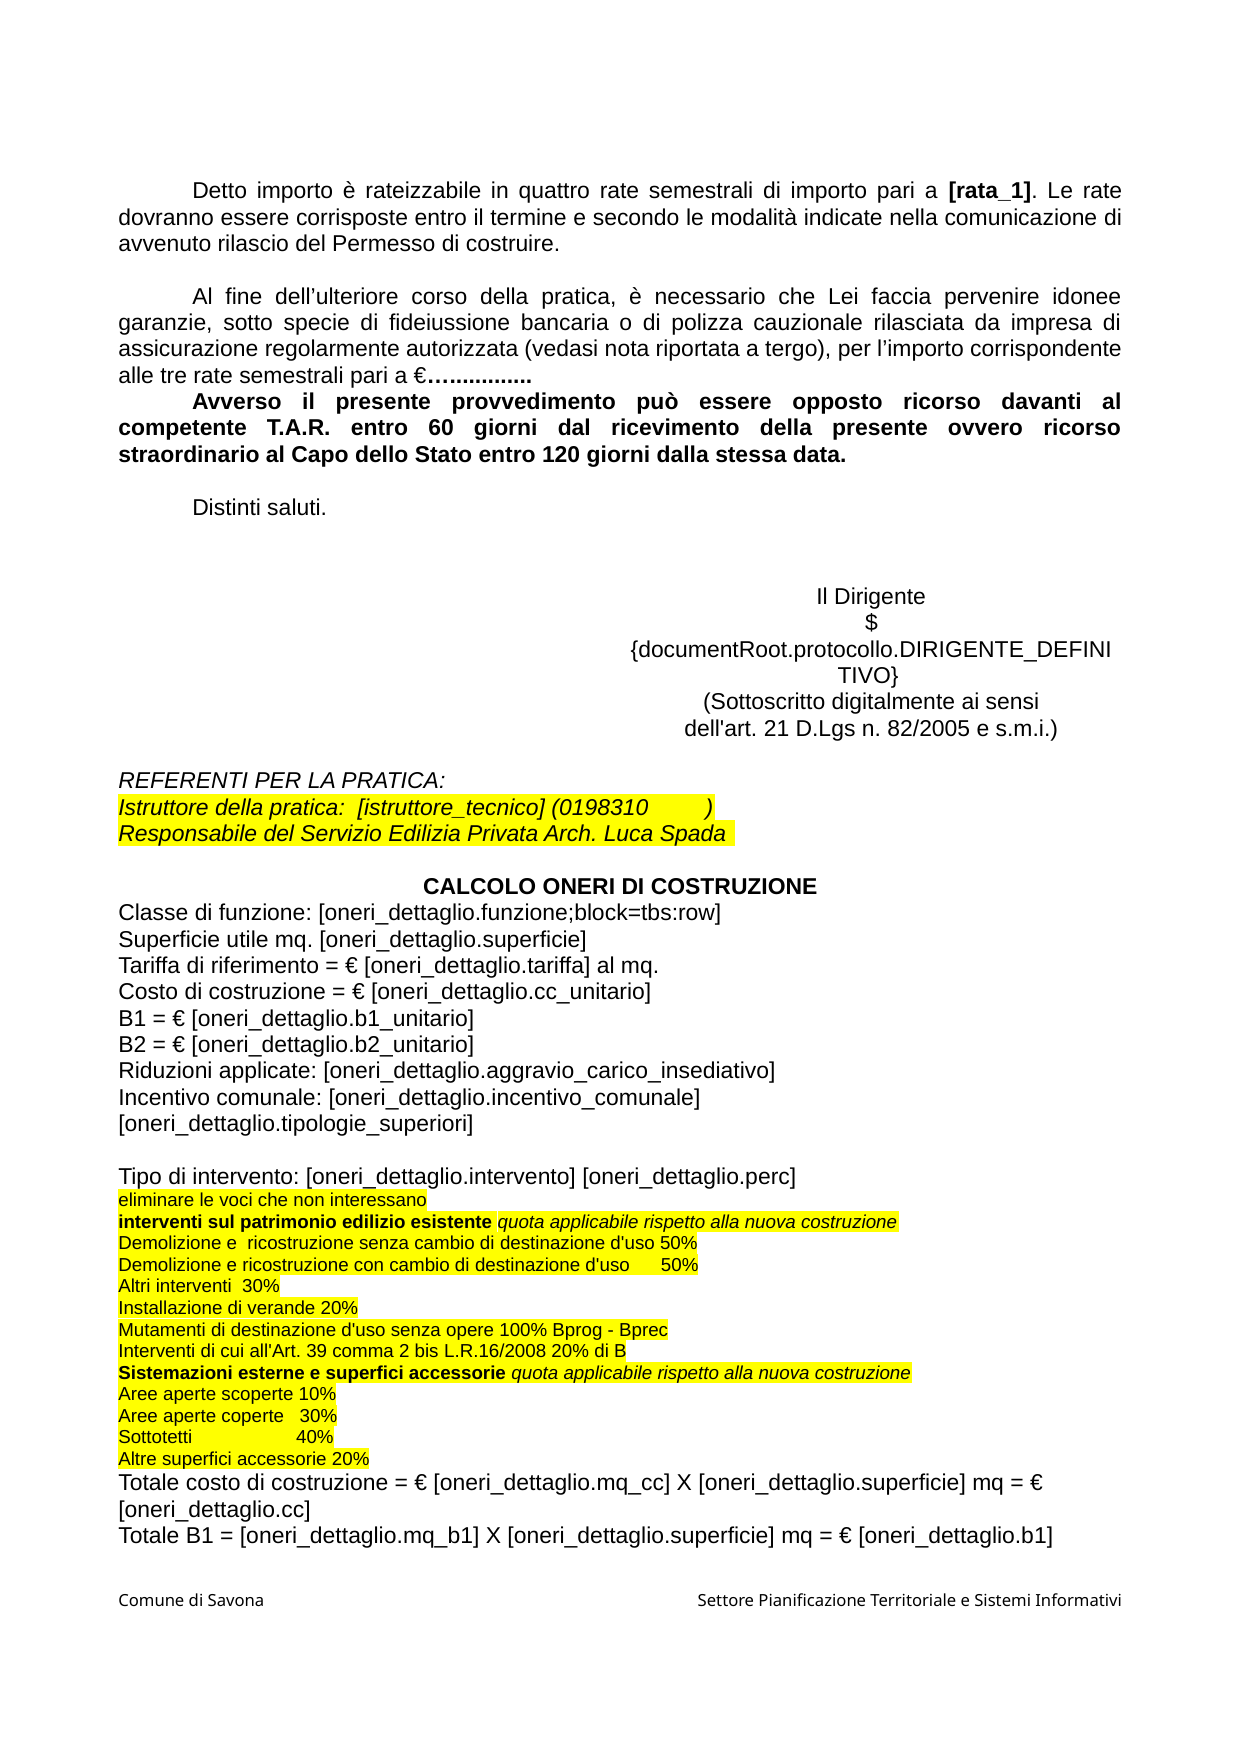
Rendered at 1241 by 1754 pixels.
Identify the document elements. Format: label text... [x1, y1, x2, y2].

table_cell [118, 609, 620, 767]
text Totale costo di costruzione = € [oneri_dettaglio.mq_cc] X [oneri_dettaglio.superficie] mq = € [oneri_dettaglio.cc] [118, 1469, 1122, 1522]
text Altri interventi 30% [118, 1275, 1122, 1297]
text Installazione di verande 20% [118, 1297, 1122, 1318]
table_header [118, 583, 620, 609]
text Riduzioni applicate: [oneri_dettaglio.aggravio_carico_insediativo] [118, 1057, 1122, 1084]
text Interventi di cui all'Art. 39 comma 2 bis L.R.16/2008 20% di B [118, 1340, 1122, 1362]
text Aree aperte coperte 30% [118, 1405, 1122, 1426]
text Costo di costruzione = € [oneri_dettaglio.cc_unitario] [118, 978, 1122, 1004]
text Incentivo comunale: [oneri_dettaglio.incentivo_comunale] [118, 1084, 1122, 1110]
text Classe di funzione: [oneri_dettaglio.funzione;block=tbs:row] [118, 899, 1122, 926]
text Totale B1 = [oneri_dettaglio.mq_b1] X [oneri_dettaglio.superficie] mq = € [oneri_dettaglio.b1] [118, 1522, 1122, 1548]
text [oneri_dettaglio.tipologie_superiori] [118, 1110, 1122, 1136]
text Avverso il presente provvedimento può essere opposto ricorso davanti al competente T.A.R. entro 60 giorni dal ricevimento della presente ovvero ricorso straordinario al Capo dello Stato entro 120 giorni dalla stessa data. [118, 388, 1122, 467]
text Aree aperte scoperte 10% [118, 1383, 1122, 1405]
text Al fine dell’ulteriore corso della pratica, è necessario che Lei faccia pervenire idonee garanzie, sotto specie di fideiussione bancaria o di polizza cauzionale rilasciata da impresa di assicurazione regolarmente autorizzata (vedasi nota riportata a tergo), per l’importo corrispondente alle tre rate semestrali pari a €…............. [118, 283, 1122, 388]
text B1 = € [oneri_dettaglio.b1_unitario] [118, 1004, 1122, 1031]
text Superficie utile mq. [oneri_dettaglio.superficie] [118, 926, 1122, 952]
text Mutamenti di destinazione d'uso senza opere 100% Bprog - Bprec [118, 1318, 1122, 1340]
text eliminare le voci che non interessano [118, 1189, 1122, 1211]
table_header Il Dirigente [620, 583, 1122, 609]
table_cell ${documentRoot.protocollo.DIRIGENTE_DEFINITIVO} (Sottoscritto digitalmente ai sensi dell'art. 21 D.Lgs n. 82/2005 e s.m.i.) [620, 609, 1122, 767]
text interventi sul patrimonio edilizio esistente quota applicabile rispetto alla nuova costruzione [118, 1211, 1122, 1232]
text REFERENTI PER LA PRATICA: [118, 767, 1122, 794]
text Detto importo è rateizzabile in quattro rate semestrali di importo pari a [rata_1]. Le rate dovranno essere corrisposte entro il termine e secondo le modalità indicate nella comunicazione di avvenuto rilascio del Permesso di costruire. [118, 177, 1122, 256]
text Sistemazioni esterne e superfici accessorie quota applicabile rispetto alla nuova costruzione [118, 1362, 1122, 1383]
text Tipo di intervento: [oneri_dettaglio.intervento] [oneri_dettaglio.perc] [118, 1163, 1122, 1189]
text Tariffa di riferimento = € [oneri_dettaglio.tariffa] al mq. [118, 952, 1122, 978]
text Demolizione e ricostruzione senza cambio di destinazione d'uso 50% [118, 1232, 1122, 1254]
text Demolizione e ricostruzione con cambio di destinazione d'uso 50% [118, 1254, 1122, 1275]
text Responsabile del Servizio Edilizia Privata Arch. Luca Spada [118, 820, 1122, 846]
text Distinti saluti. [118, 493, 1122, 520]
text Sottotetti 40% [118, 1426, 1122, 1448]
text Istruttore della pratica: [istruttore_tecnico] (0198310 ) [118, 794, 1122, 820]
text CALCOLO ONERI DI COSTRUZIONE [118, 873, 1122, 899]
text B2 = € [oneri_dettaglio.b2_unitario] [118, 1031, 1122, 1057]
text Altre superfici accessorie 20% [118, 1448, 1122, 1469]
